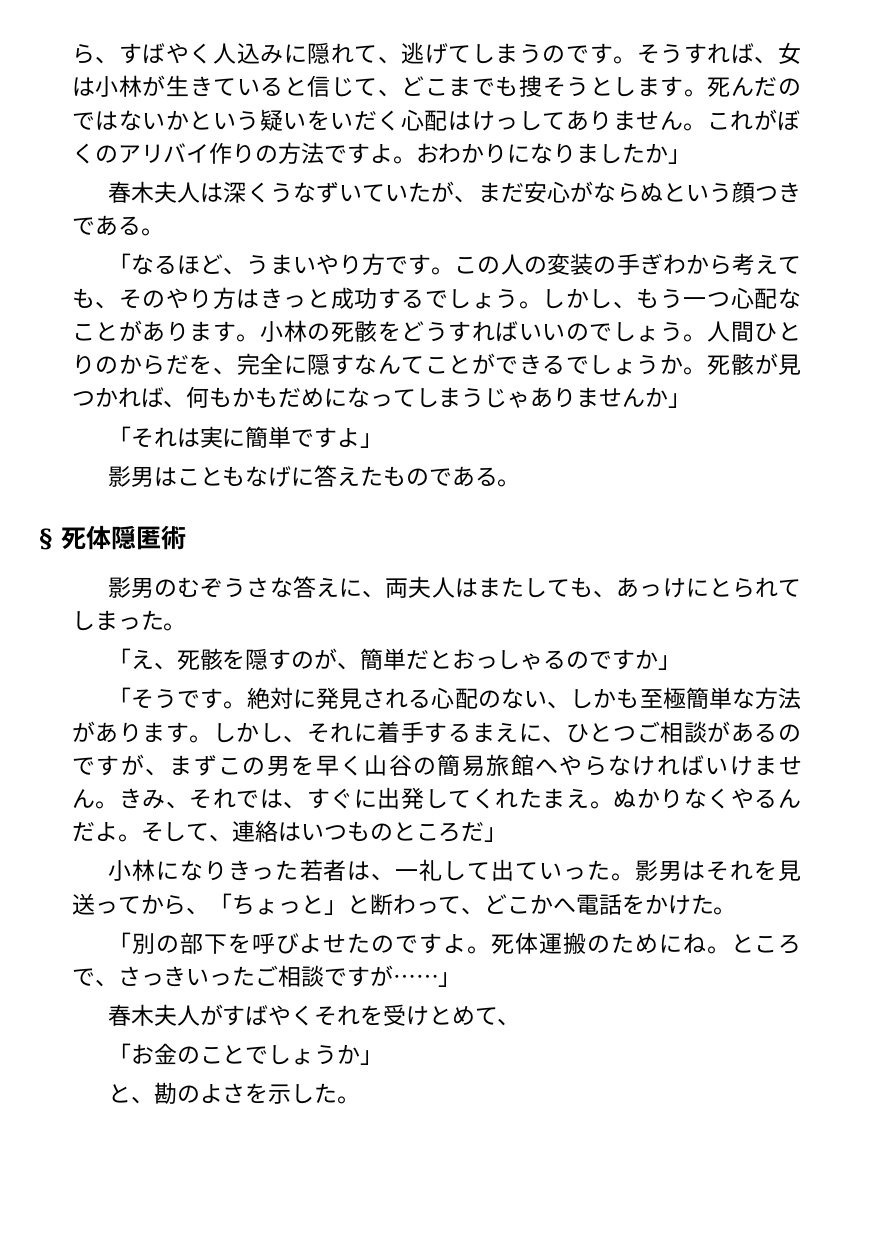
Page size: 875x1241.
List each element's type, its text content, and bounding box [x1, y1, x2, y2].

text 「お金のことでしょうか」 [72, 1037, 802, 1070]
text 「なるほど、うまいやり方です。この人の変装の手ぎわから考えても、そのやり方はきっと成功するでしょう。しかし、もう一つ心配なことがあります。小林の死骸をどうすればいいのでしょう。人間ひとりのからだを、完全に隠すなんてことができるでしょうか。死骸が見つかれば、何もかもだめになってしまうじゃありませんか」 [72, 247, 802, 413]
text 春木夫人がすばやくそれを受けとめて、 [72, 998, 802, 1031]
text 「え、死骸を隠すのが、簡単だとおっしゃるのですか」 [72, 642, 802, 675]
text 春木夫人は深くうなずいていたが、まだ安心がならぬという顔つきである。 [72, 175, 802, 241]
subtitle § 死体隠匿術 [36, 515, 838, 558]
text 影男のむぞうさな答えに、両夫人はまたしても、あっけにとられてしまった。 [72, 569, 802, 636]
text 「別の部下を呼びよせたのですよ。死体運搬のためにね。ところで、さっきいったご相談ですが……」 [72, 926, 802, 992]
text 「それは実に簡単ですよ」 [72, 419, 802, 453]
text と、勘のよさを示した。 [72, 1076, 802, 1109]
text 影男はこともなげに答えたものである。 [72, 458, 802, 492]
text 小林になりきった若者は、一礼して出ていった。影男はそれを見送ってから、「ちょっと」と断わって、どこかへ電話をかけた。 [72, 853, 802, 920]
text 「そうです。絶対に発見される心配のない、しかも至極簡単な方法があります。しかし、それに着手するまえに、ひとつご相談があるのですが、まずこの男を早く山谷の簡易旅館へやらなければいけません。きみ、それでは、すぐに出発してくれたまえ。ぬかりなくやるんだよ。そして、連絡はいつものところだ」 [72, 681, 802, 847]
text ら、すばやく人込みに隠れて、逃げてしまうのです。そうすれば、女は小林が生きていると信じて、どこまでも捜そうとします。死んだのではないかという疑いをいだく心配はけっしてありません。これがぼくのアリバイ作りの方法ですよ。おわかりになりましたか」 [72, 36, 802, 169]
